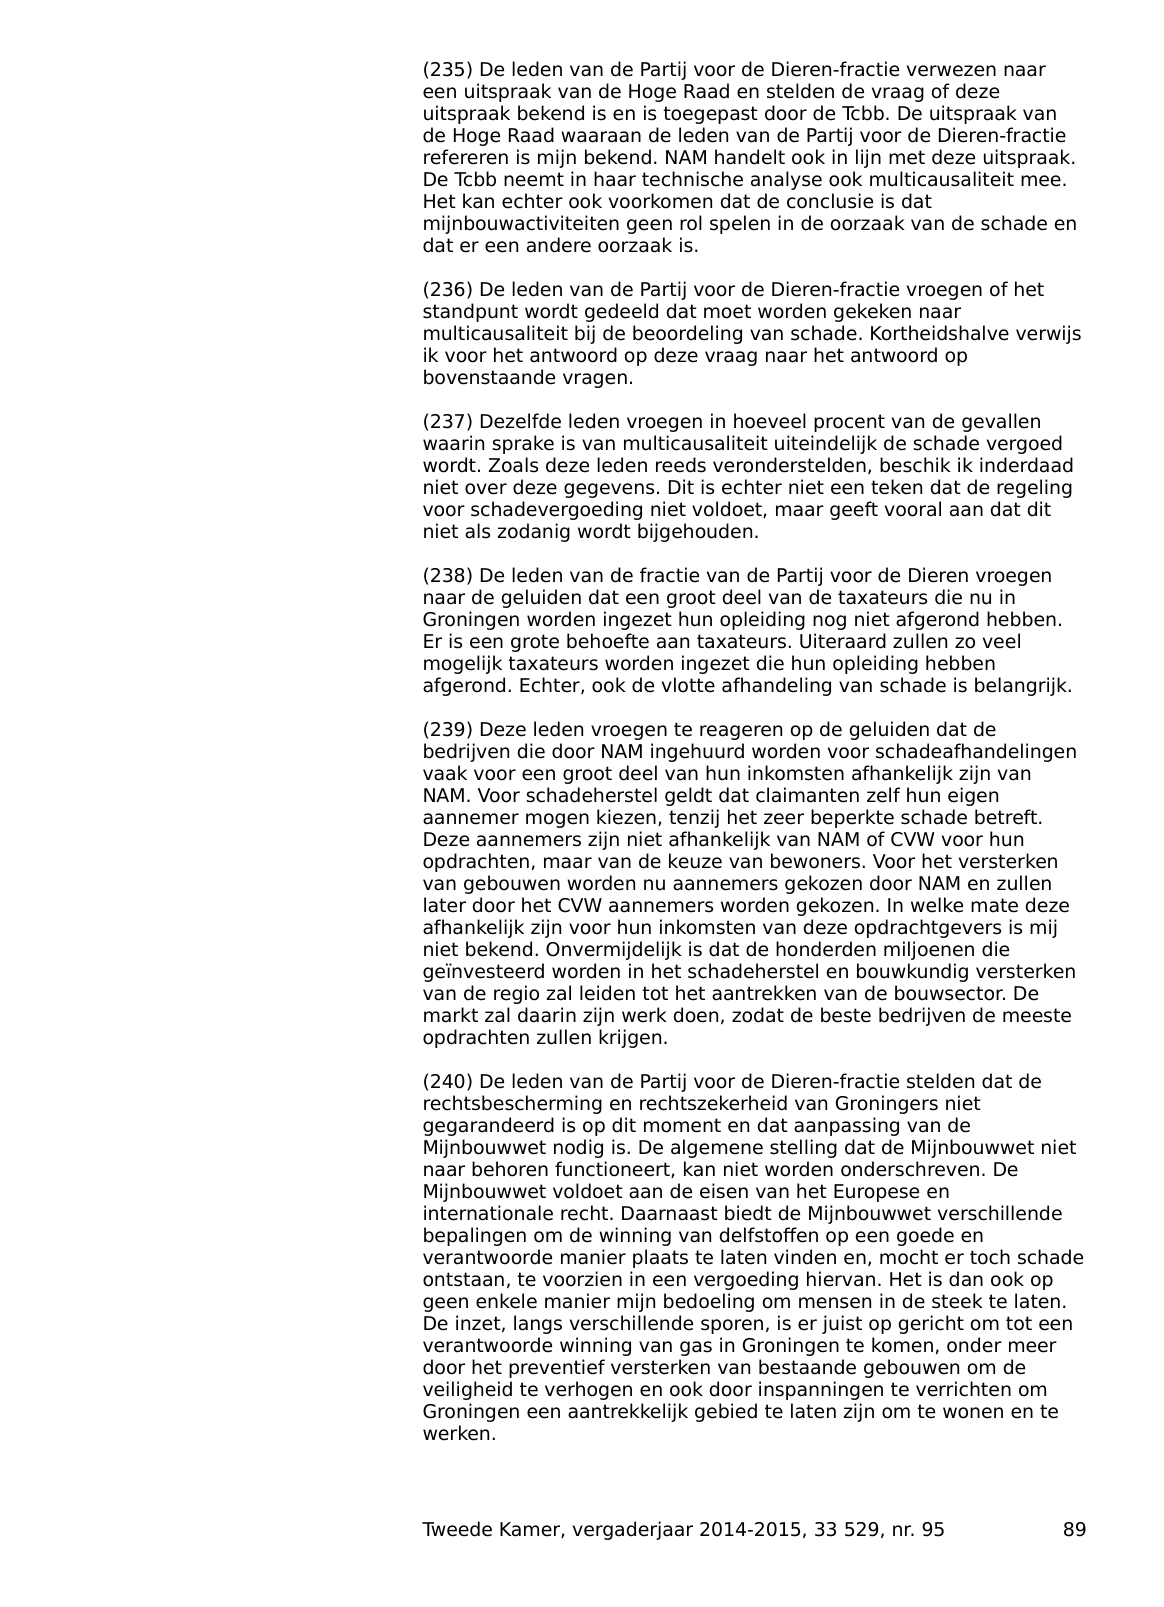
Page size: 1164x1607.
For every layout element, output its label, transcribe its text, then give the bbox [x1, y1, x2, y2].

text (235) De leden van de Partij voor de Dieren-fractie verwezen naar een uitspraak van de Hoge Raad en stelden de vraag of deze uitspraak bekend is en is toegepast door de Tcbb. De uitspraak van de Hoge Raad waaraan de leden van de Partij voor de Dieren-fractie refereren is mijn bekend. NAM handelt ook in lijn met deze uitspraak. De Tcbb neemt in haar technische analyse ook multicausaliteit mee. Het kan echter ook voorkomen dat de conclusie is dat mijnbouwactiviteiten geen rol spelen in de oorzaak van de schade en dat er een andere oorzaak is. [422, 59, 1087, 257]
text (236) De leden van de Partij voor de Dieren-fractie vroegen of het standpunt wordt gedeeld dat moet worden gekeken naar multicausaliteit bij de beoordeling van schade. Kortheidshalve verwijs ik voor het antwoord op deze vraag naar het antwoord op bovenstaande vragen. [422, 279, 1087, 389]
text (237) Dezelfde leden vroegen in hoeveel procent van de gevallen waarin sprake is van multicausaliteit uiteindelijk de schade vergoed wordt. Zoals deze leden reeds veronderstelden, beschik ik inderdaad niet over deze gegevens. Dit is echter niet een teken dat de regeling voor schadevergoeding niet voldoet, maar geeft vooral aan dat dit niet als zodanig wordt bijgehouden. [422, 411, 1087, 543]
text (240) De leden van de Partij voor de Dieren-fractie stelden dat de rechtsbescherming en rechtszekerheid van Groningers niet gegarandeerd is op dit moment en dat aanpassing van de Mijnbouwwet nodig is. De algemene stelling dat de Mijnbouwwet niet naar behoren functioneert, kan niet worden onderschreven. De Mijnbouwwet voldoet aan de eisen van het Europese en internationale recht. Daarnaast biedt de Mijnbouwwet verschillende bepalingen om de winning van delfstoffen op een goede en verantwoorde manier plaats te laten vinden en, mocht er toch schade ontstaan, te voorzien in een vergoeding hiervan. Het is dan ook op geen enkele manier mijn bedoeling om mensen in de steek te laten. De inzet, langs verschillende sporen, is er juist op gericht om tot een verantwoorde winning van gas in Groningen te komen, onder meer door het preventief versterken van bestaande gebouwen om de veiligheid te verhogen en ook door inspanningen te verrichten om Groningen een aantrekkelijk gebied te laten zijn om te wonen en te werken. [422, 1071, 1087, 1445]
text (239) Deze leden vroegen te reageren op de geluiden dat de bedrijven die door NAM ingehuurd worden voor schadeafhandelingen vaak voor een groot deel van hun inkomsten afhankelijk zijn van NAM. Voor schadeherstel geldt dat claimanten zelf hun eigen aannemer mogen kiezen, tenzij het zeer beperkte schade betreft. Deze aannemers zijn niet afhankelijk van NAM of CVW voor hun opdrachten, maar van de keuze van bewoners. Voor het versterken van gebouwen worden nu aannemers gekozen door NAM en zullen later door het CVW aannemers worden gekozen. In welke mate deze afhankelijk zijn voor hun inkomsten van deze opdrachtgevers is mij niet bekend. Onvermijdelijk is dat de honderden miljoenen die geïnvesteerd worden in het schadeherstel en bouwkundig versterken van de regio zal leiden tot het aantrekken van de bouwsector. De markt zal daarin zijn werk doen, zodat de beste bedrijven de meeste opdrachten zullen krijgen. [422, 719, 1087, 1049]
text (238) De leden van de fractie van de Partij voor de Dieren vroegen naar de geluiden dat een groot deel van de taxateurs die nu in Groningen worden ingezet hun opleiding nog niet afgerond hebben. Er is een grote behoefte aan taxateurs. Uiteraard zullen zo veel mogelijk taxateurs worden ingezet die hun opleiding hebben afgerond. Echter, ook de vlotte afhandeling van schade is belangrijk. [422, 565, 1087, 697]
